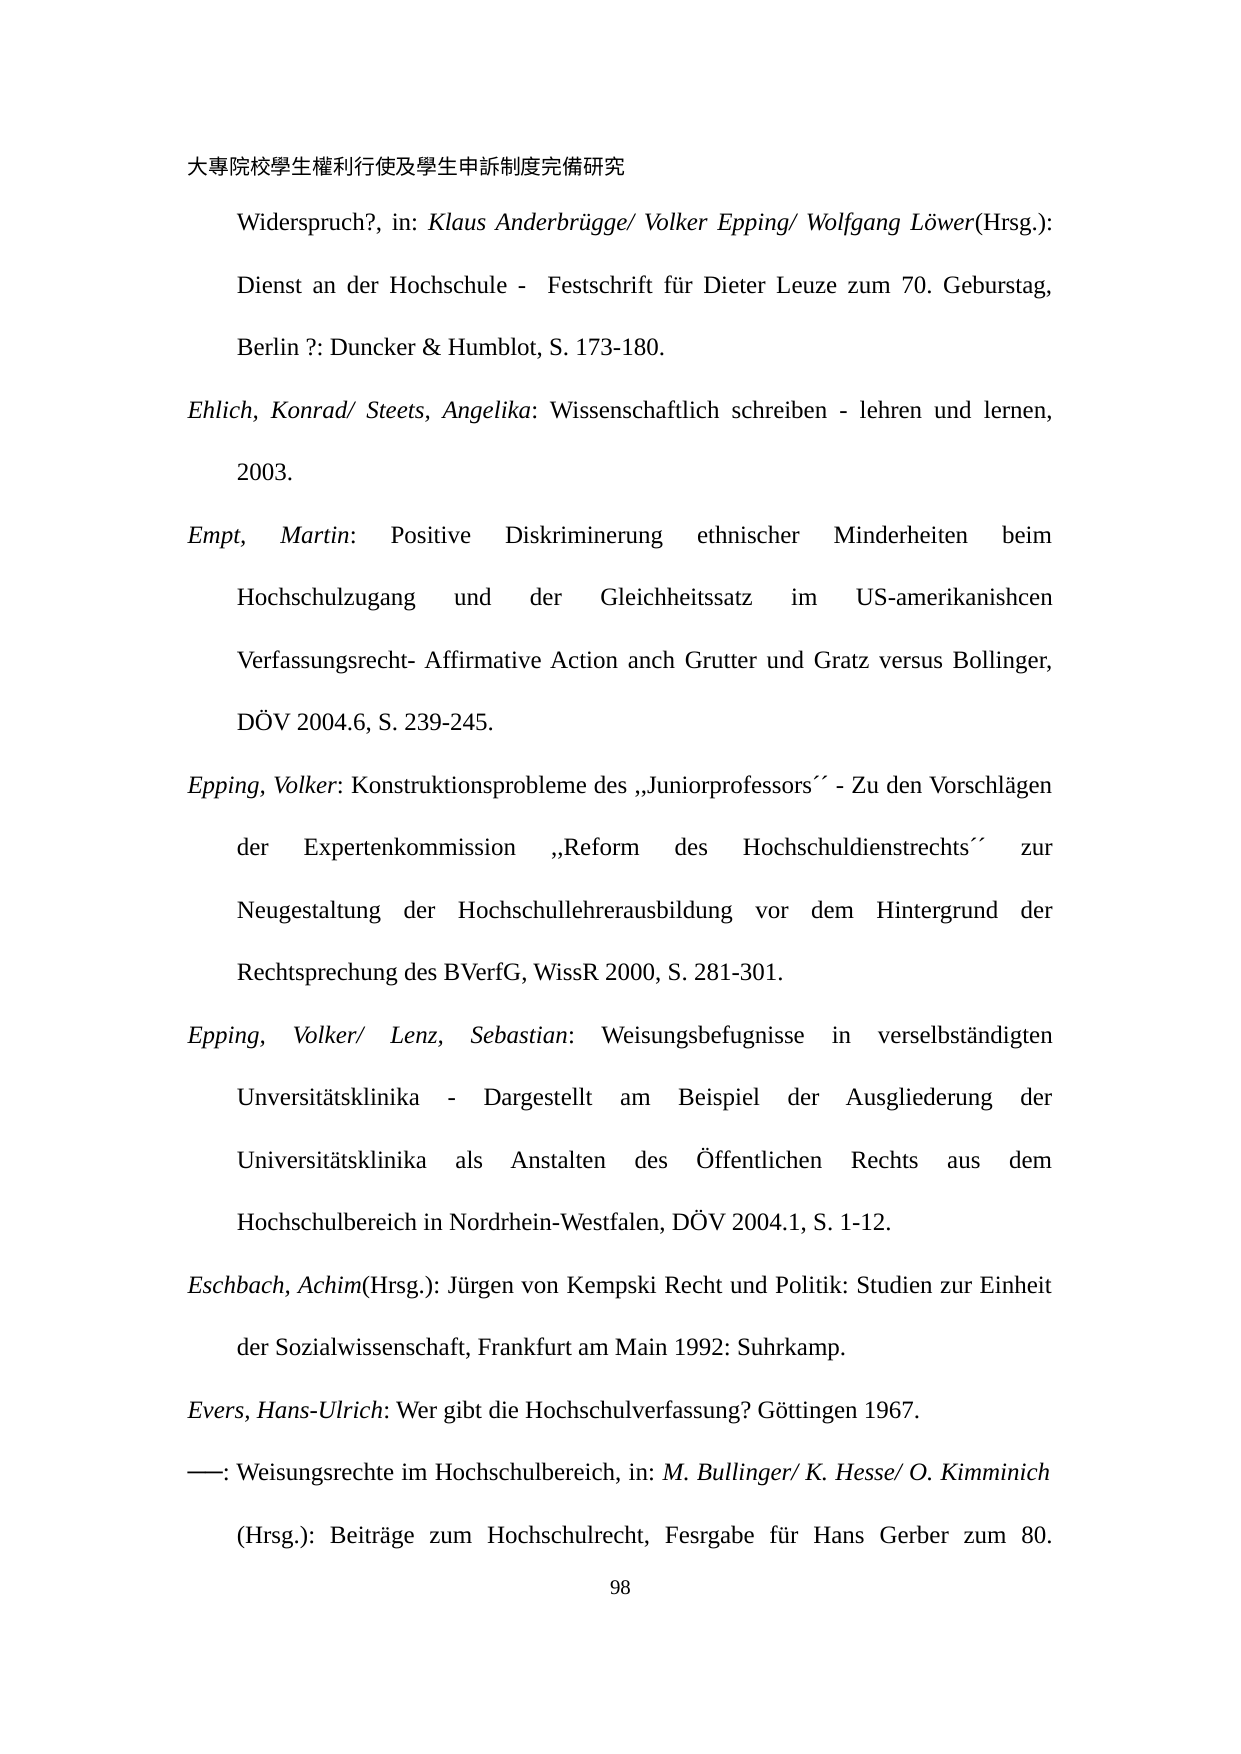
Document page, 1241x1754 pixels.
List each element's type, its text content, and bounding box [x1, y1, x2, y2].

text Epping, Volker/ Lenz, Sebastian: Weisungsbefugnisse in verselbständigten Unversitätsklinika - Dargestellt am Beispiel der Ausgliederung der Universitätsklinika als Anstalten des Öffentlichen Rechts aus dem Hochschulbereich in Nordrhein-Westfalen, DÖV 2004.1, S. 1-12. [187, 993, 1053, 1243]
text Ehlich, Konrad/ Steets, Angelika: Wissenschaftlich schreiben - lehren und lernen, 2003. [187, 368, 1053, 493]
text Widerspruch?, in: Klaus Anderbrügge/ Volker Epping/ Wolfgang Löwer(Hrsg.): Dienst an der Hochschule - Festschrift für Dieter Leuze zum 70. Geburstag, Berlin ?: Duncker & Humblot, S. 173-180. [187, 180, 1053, 368]
text Eschbach, Achim(Hrsg.): Jürgen von Kempski Recht und Politik: Studien zur Einheit der Sozialwissenschaft, Frankfurt am Main 1992: Suhrkamp. [187, 1243, 1053, 1368]
text ──: Weisungsrechte im Hochschulbereich, in: M. Bullinger/ K. Hesse/ O. Kimminich (Hrsg.): Beiträge zum Hochschulrecht, Fesrgabe für Hans Gerber zum 80. [187, 1430, 1053, 1555]
text Empt, Martin: Positive Diskriminerung ethnischer Minderheiten beim Hochschulzugang und der Gleichheitssatz im US-amerikanishcen Verfassungsrecht- Affirmative Action anch Grutter und Gratz versus Bollinger, DÖV 2004.6, S. 239-245. [187, 493, 1053, 743]
text Evers, Hans-Ulrich: Wer gibt die Hochschulverfassung? Göttingen 1967. [187, 1368, 1053, 1430]
text Epping, Volker: Konstruktionsprobleme des ,,Juniorprofessors´´ - Zu den Vorschlägen der Expertenkommission ,,Reform des Hochschuldienstrechts´´ zur Neugestaltung der Hochschullehrerausbildung vor dem Hintergrund der Rechtsprechung des BVerfG, WissR 2000, S. 281-301. [187, 743, 1053, 993]
